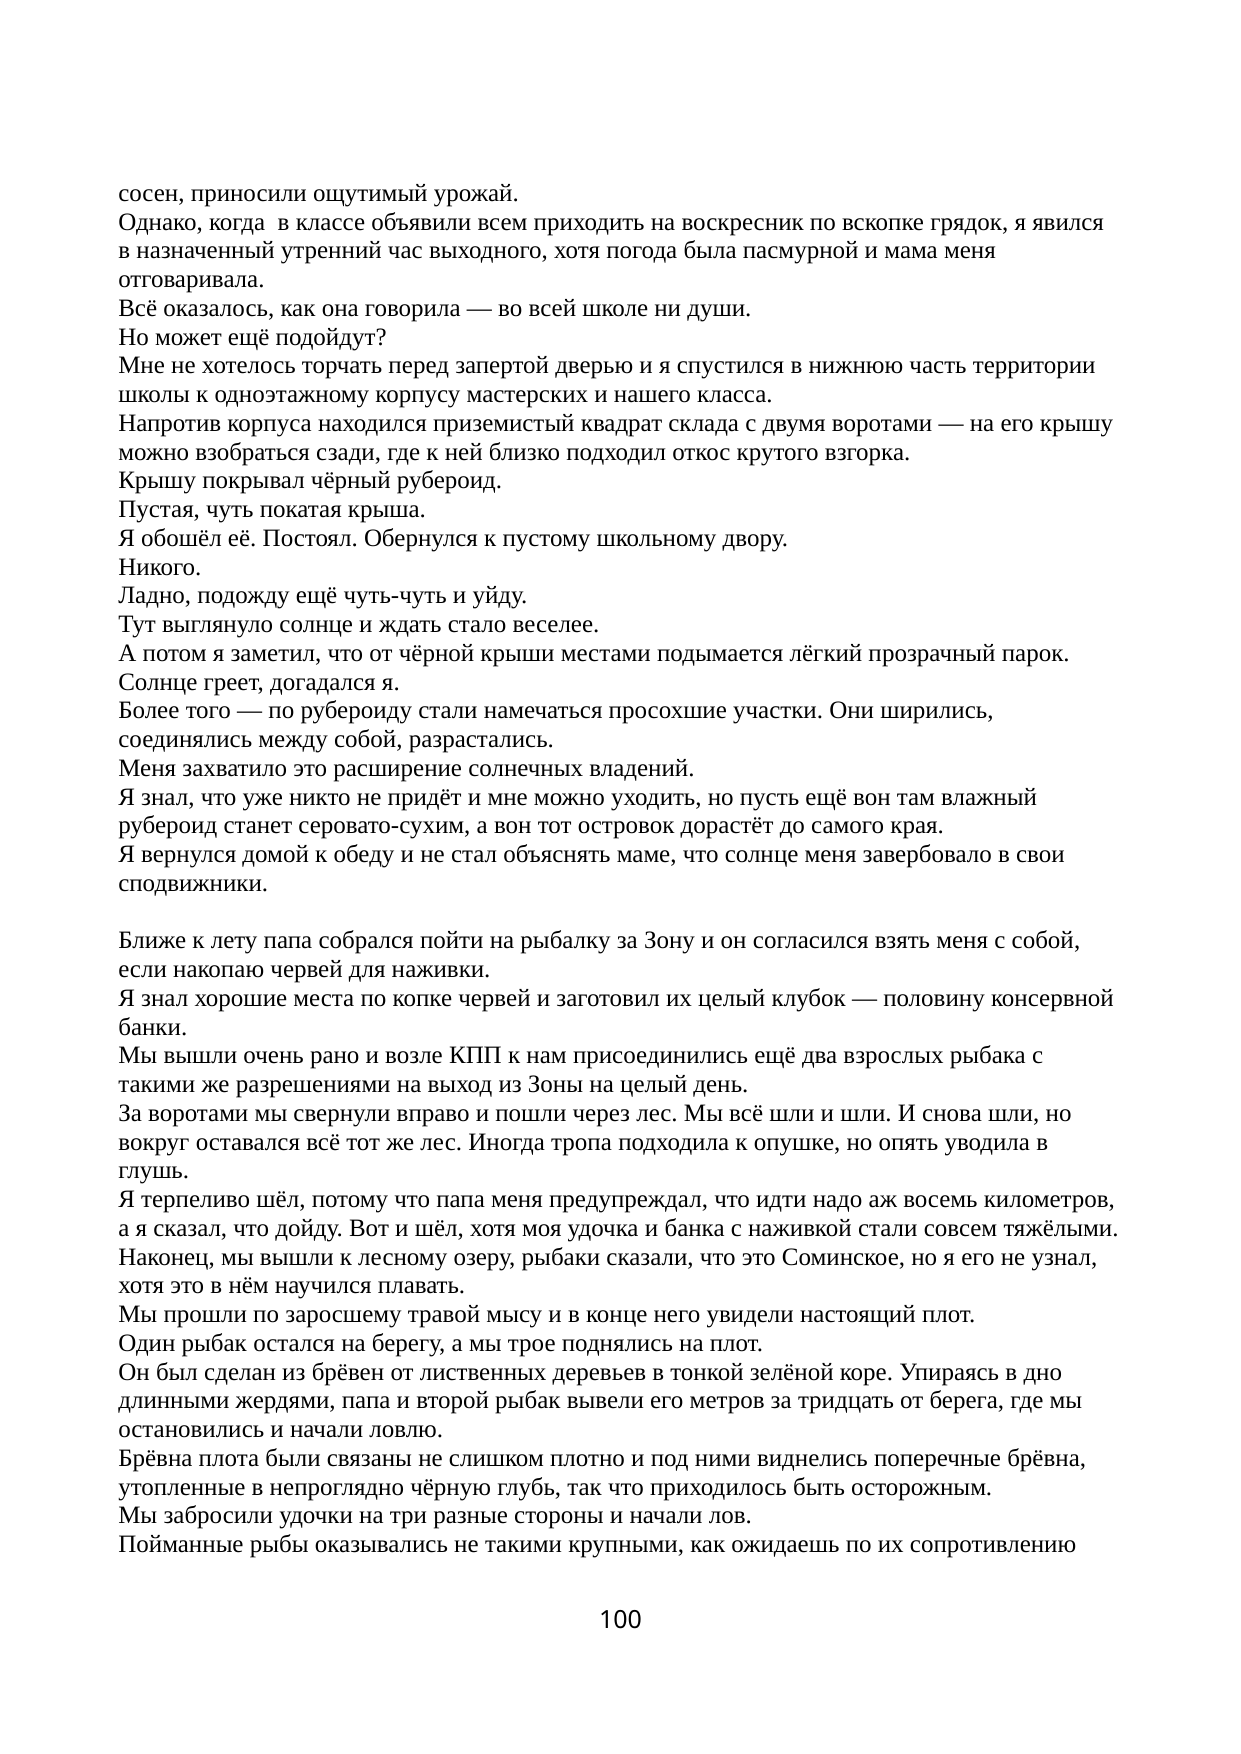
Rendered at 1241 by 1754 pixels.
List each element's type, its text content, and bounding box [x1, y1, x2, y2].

text Один рыбак остался на берегу, а мы трое поднялись на плот. [118, 1328, 1122, 1357]
text Всё оказалось, как она говорила — во всей школе ни души. [118, 293, 1122, 322]
text Пустая, чуть покатая крыша. [118, 494, 1122, 523]
text Тут выглянуло солнце и ждать стало веселее. [118, 609, 1122, 638]
text Крышу покрывал чёрный рубероид. [118, 466, 1122, 494]
text Меня захватило это расширение солнечных владений. [118, 753, 1122, 782]
text А потом я заметил, что от чёрной крыши местами подымается лёгкий прозрачный парок. [118, 638, 1122, 667]
text За воротами мы свернули вправо и пошли через лес. Мы всё шли и шли. И снова шли, но вокруг оставался всё тот же лес. Иногда тропа подходила к опушке, но опять уводила в глушь. [118, 1098, 1122, 1184]
text Я знал, что уже никто не придёт и мне можно уходить, но пусть ещё вон там влажный рубероид станет серовато-сухим, а вон тот островок дорастёт до самого края. [118, 782, 1122, 839]
text Мы вышли очень рано и возле КПП к нам присоединились ещё два взрослых рыбака с такими же разрешениями на выход из Зоны на целый день. [118, 1041, 1122, 1098]
text Однако, когда в классе объявили всем приходить на воскресник по вскопке грядок, я явился в назначенный утренний час выходного, хотя погода была пасмурной и мама меня отговаривала. [118, 207, 1122, 293]
text Я вернулся домой к обеду и не стал объяснять маме, что солнце меня завербовало в свои сподвижники. [118, 839, 1122, 897]
text сосен, приносили ощутимый урожай. [118, 178, 1122, 207]
text Он был сделан из брёвен от лиственных деревьев в тонкой зелёной коре. Упираясь в дно длинными жердями, папа и второй рыбак вывели его метров за тридцать от берега, где мы остановились и начали ловлю. [118, 1357, 1122, 1443]
text Ближе к лету папа собрался пойти на рыбалку за Зону и он согласился взять меня с собой, если накопаю червей для наживки. [118, 926, 1122, 983]
text Мне не хотелось торчать перед запертой дверью и я спустился в нижнюю часть территории школы к одноэтажному корпусу мастерских и нашего класса. [118, 351, 1122, 408]
text Наконец, мы вышли к лесному озеру, рыбаки сказали, что это Соминское, но я его не узнал, хотя это в нём научился плавать. [118, 1242, 1122, 1299]
text Я знал хорошие места по копке червей и заготовил их целый клубок — половину консервной банки. [118, 983, 1122, 1041]
text Никого. [118, 552, 1122, 581]
text Я обошёл её. Постоял. Обернулся к пустому школьному двору. [118, 523, 1122, 552]
text Мы забросили удочки на три разные стороны и начали лов. [118, 1501, 1122, 1529]
text Мы прошли по заросшему травой мысу и в конце него увидели настоящий плот. [118, 1299, 1122, 1328]
text Но может ещё подойдут? [118, 322, 1122, 351]
text Пойманные рыбы оказывались не такими крупными, как ожидаешь по их сопротивлению [118, 1529, 1122, 1558]
text Брёвна плота были связаны не слишком плотно и под ними виднелись поперечные брёвна, утопленные в непроглядно чёрную глубь, так что приходилось быть осторожным. [118, 1443, 1122, 1501]
text Я терпеливо шёл, потому что папа меня предупреждал, что идти надо аж восемь километров, а я сказал, что дойду. Вот и шёл, хотя моя удочка и банка с наживкой стали совсем тяжёлыми. [118, 1184, 1122, 1242]
text Более того — по рубероиду стали намечаться просохшие участки. Они ширились, соединялись между собой, разрастались. [118, 696, 1122, 753]
text Солнце греет, догадался я. [118, 667, 1122, 696]
text Напротив корпуса находился приземистый квадрат склада с двумя воротами — на его крышу можно взобраться сзади, где к ней близко подходил откос крутого взгорка. [118, 408, 1122, 466]
text Ладно, подожду ещё чуть-чуть и уйду. [118, 581, 1122, 609]
